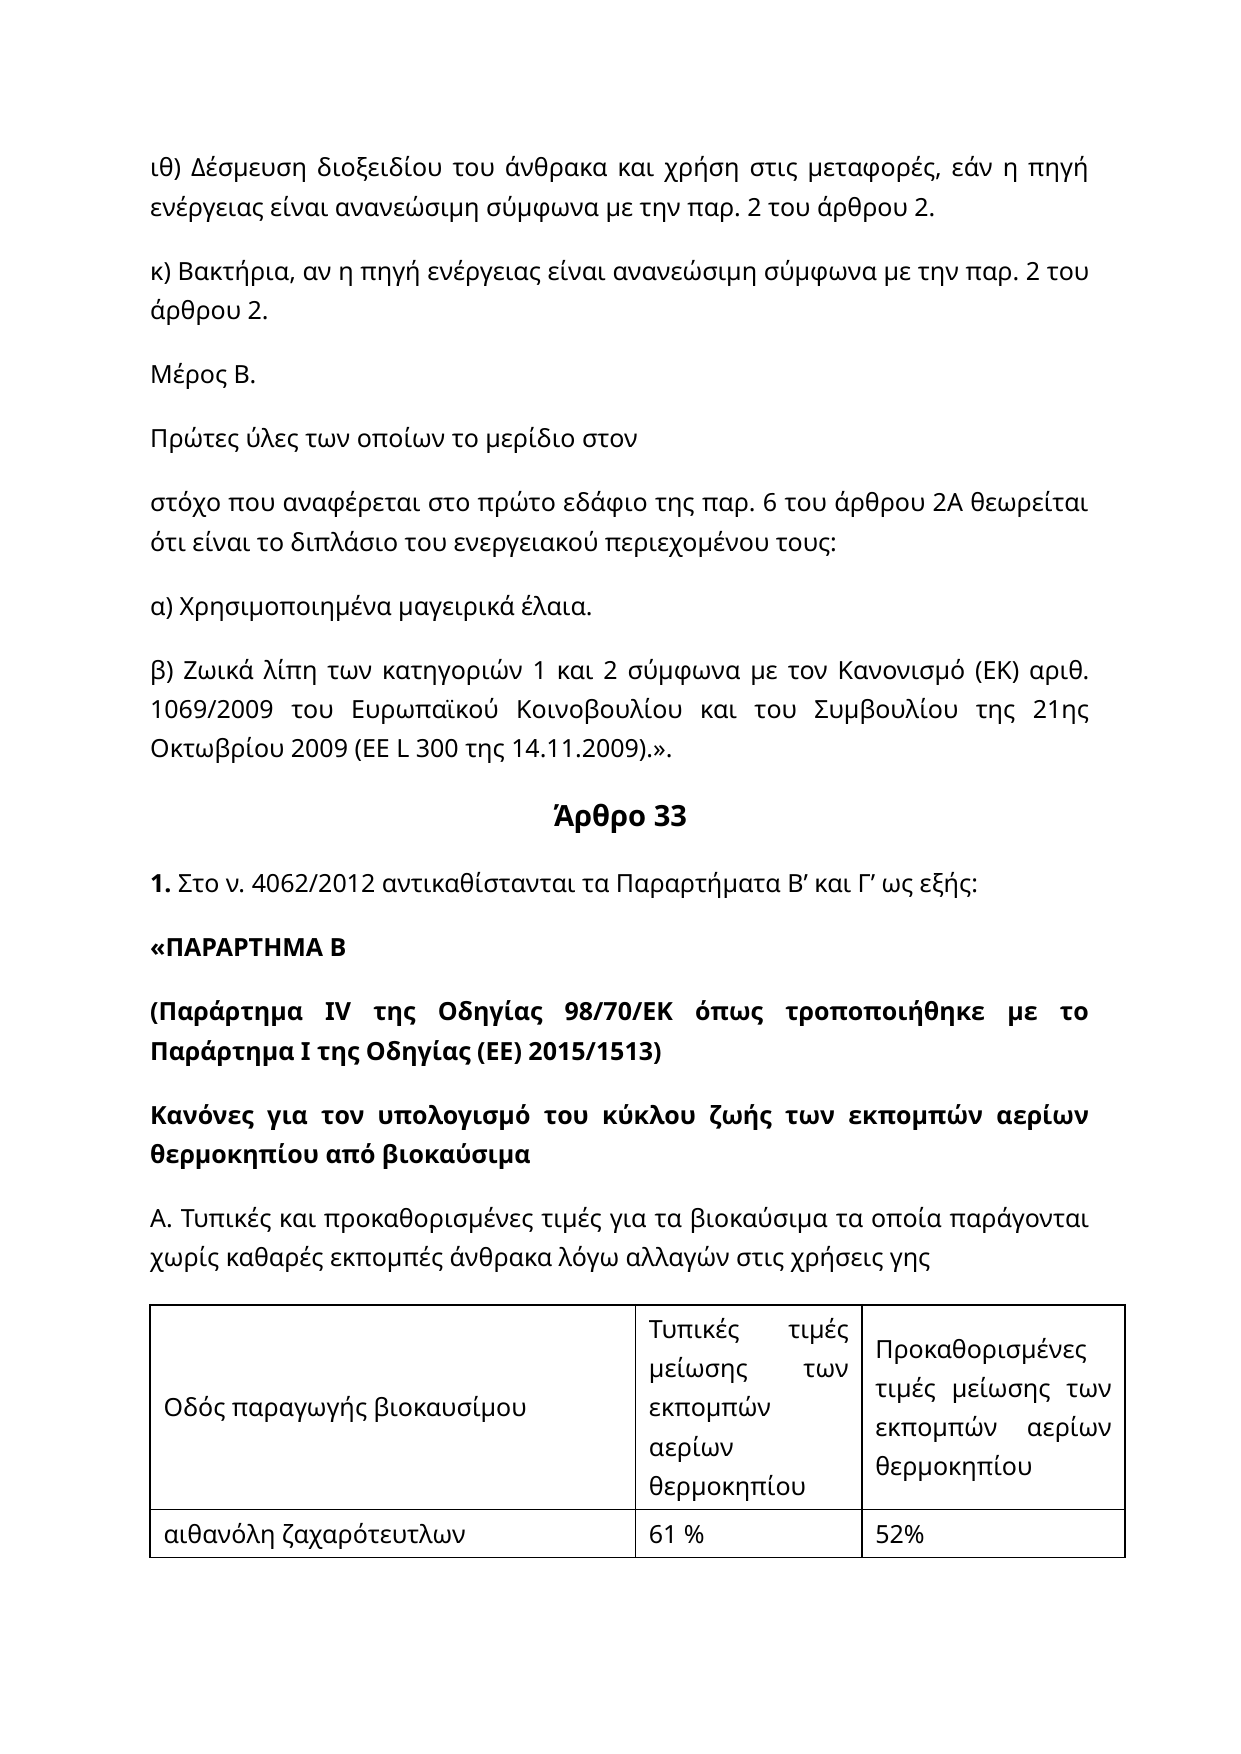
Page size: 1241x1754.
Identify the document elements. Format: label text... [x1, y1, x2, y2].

text στόχο που αναφέρεται στο πρώτο εδάφιο της παρ. 6 του άρθρου 2Α θεωρείται ότι είναι το διπλάσιο του ενεργειακού περιεχομένου τους: [150, 485, 1090, 558]
table_header Τυπικές τιμές μείωσης των εκπομπών αερίων θερμοκηπίου [636, 1306, 861, 1509]
text Κανόνες για τον υπολογισμό του κύκλου ζωής των εκπομπών αερίων θερμοκηπίου από βιοκαύσιμα [150, 1097, 1090, 1171]
table_cell 52% [863, 1510, 1124, 1557]
text «ΠΑΡΑΡΤΗΜΑ Β [150, 930, 1090, 964]
text ιθ) Δέσμευση διοξειδίου του άνθρακα και χρήση στις μεταφορές, εάν η πηγή ενέργειας είναι ανανεώσιμη σύμφωνα με την παρ. 2 του άρθρου 2. [150, 150, 1090, 223]
table_header Προκαθορισμένες τιμές μείωσης των εκπομπών αερίων θερμοκηπίου [863, 1306, 1124, 1509]
subtitle Άρθρο 33 [150, 795, 1090, 835]
table_cell 61 % [636, 1510, 861, 1557]
table_cell αιθανόλη ζαχαρότευτλων [151, 1510, 635, 1557]
text (Παράρτημα IV της Οδηγίας 98/70/ΕΚ όπως τροποποιήθηκε με το Παράρτημα Ι της Οδηγίας (ΕΕ) 2015/1513) [150, 994, 1090, 1067]
text Πρώτες ύλες των οποίων το μερίδιο στον [150, 421, 1090, 455]
table_header Οδός παραγωγής βιοκαυσίμου [151, 1306, 635, 1509]
text Α. Τυπικές και προκαθορισμένες τιμές για τα βιοκαύσιμα τα οποία παράγονται χωρίς καθαρές εκπομπές άνθρακα λόγω αλλαγών στις χρήσεις γης [150, 1201, 1090, 1274]
text α) Χρησιμοποιημένα μαγειρικά έλαια. [150, 588, 1090, 622]
text κ) Βακτήρια, αν η πηγή ενέργειας είναι ανανεώσιμη σύμφωνα με την παρ. 2 του άρθρου 2. [150, 253, 1090, 327]
text 1. Στο ν. 4062/2012 αντικαθίστανται τα Παραρτήματα Β’ και Γ’ ως εξής: [150, 866, 1090, 900]
text β) Ζωικά λίπη των κατηγοριών 1 και 2 σύμφωνα με τον Κανονισμό (ΕΚ) αριθ. 1069/2009 του Ευρωπαϊκού Κοινοβουλίου και του Συμβουλίου της 21ης Οκτωβρίου 2009 (ΕΕ L 300 της 14.11.2009).». [150, 652, 1090, 765]
text Μέρος Β. [150, 357, 1090, 391]
